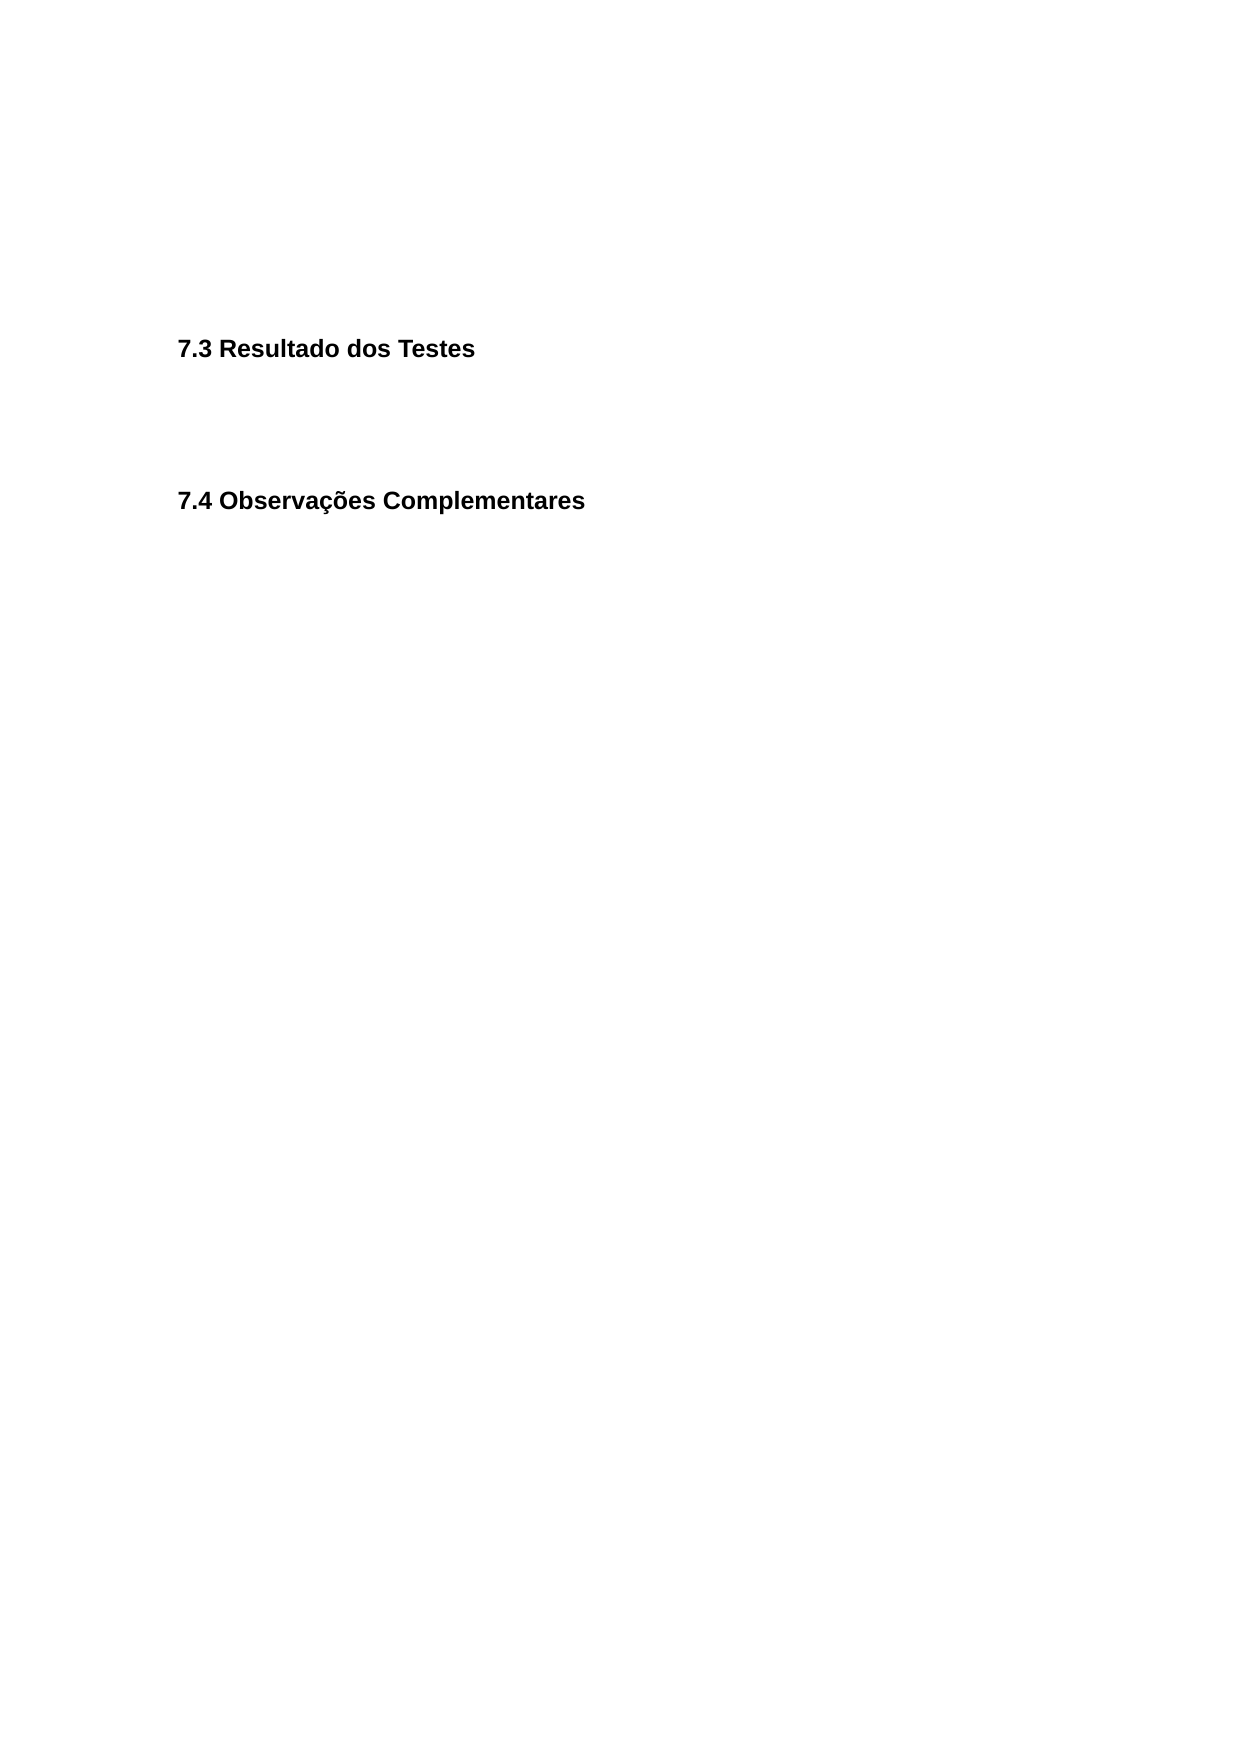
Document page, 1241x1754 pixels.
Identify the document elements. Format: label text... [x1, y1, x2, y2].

subtitle 7.3 Resultado dos Testes [177, 334, 1122, 363]
subtitle 7.4 Observações Complementares [177, 486, 1122, 515]
